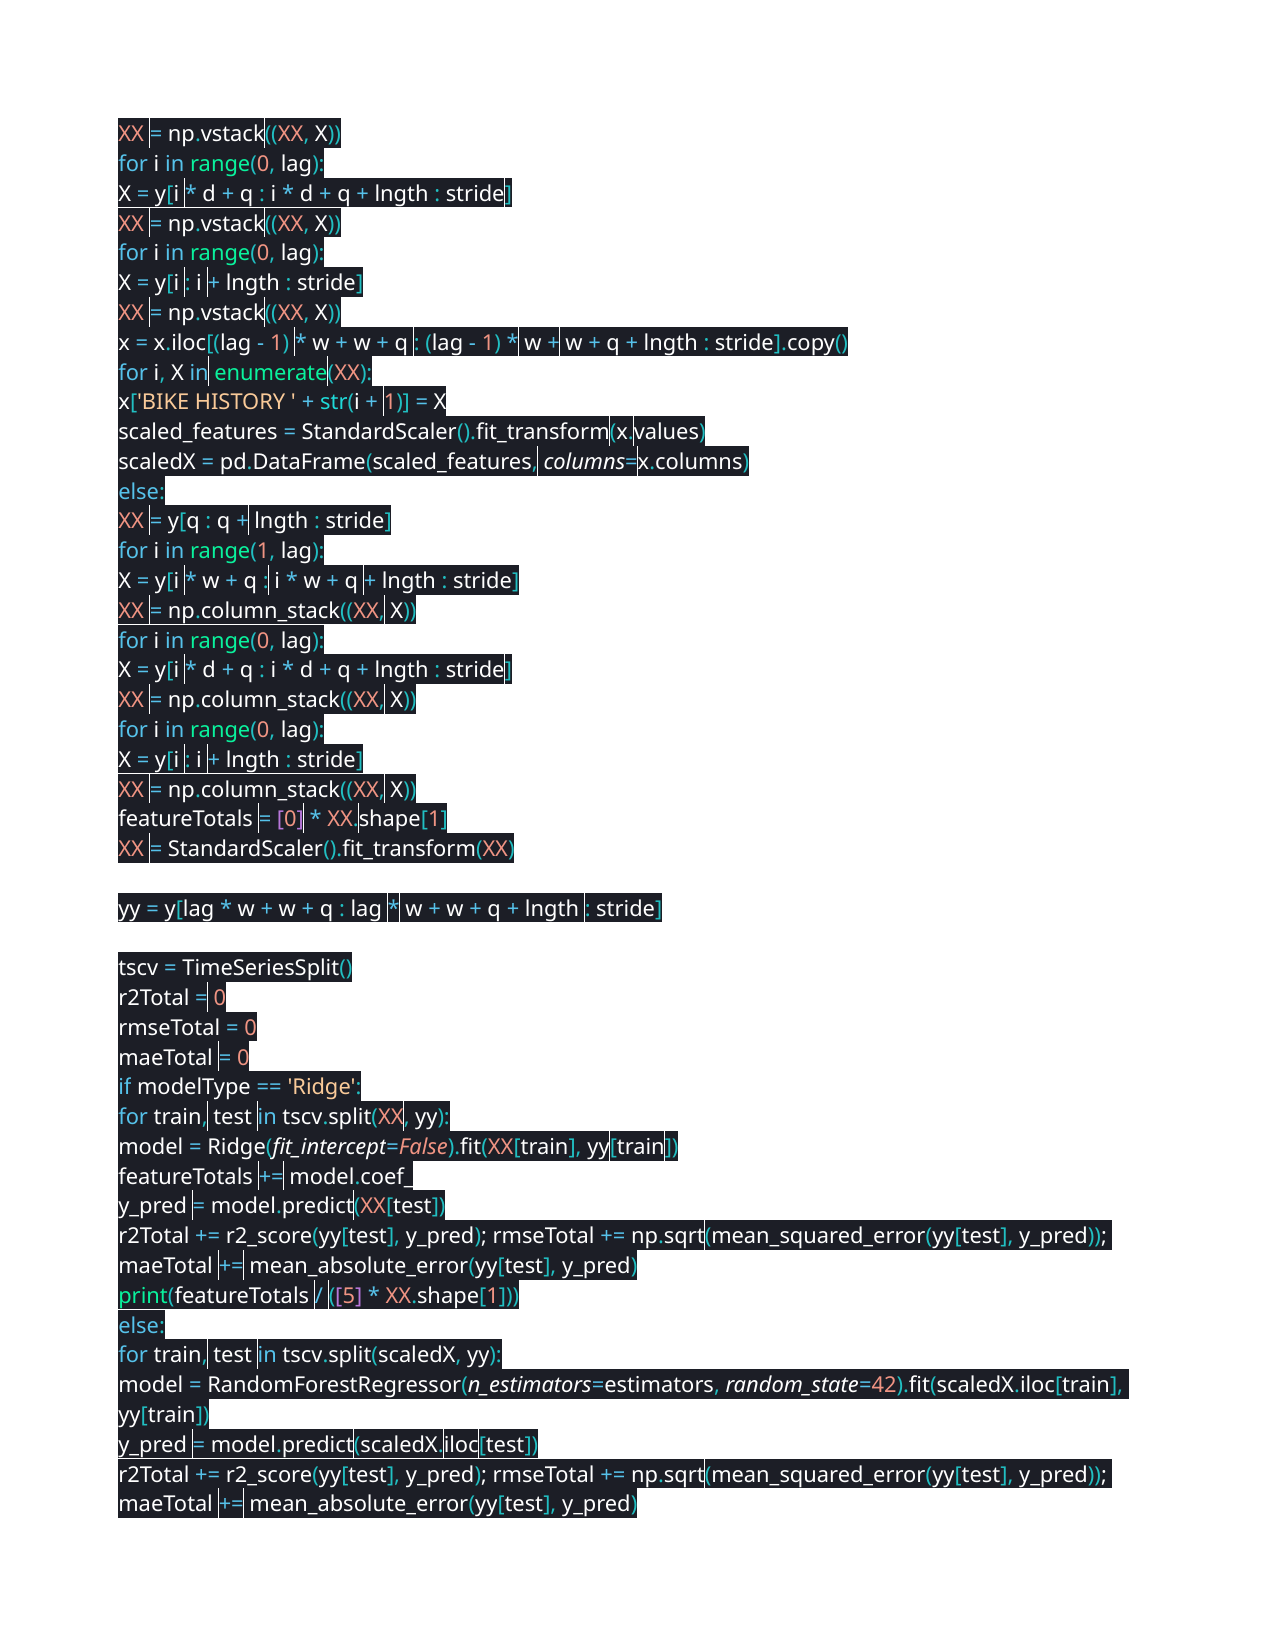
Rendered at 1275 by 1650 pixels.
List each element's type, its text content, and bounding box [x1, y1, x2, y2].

text for i, X in enumerate(XX): [118, 356, 1157, 386]
text r2Total = 0 [118, 982, 1157, 1012]
text XX = StandardScaler().fit_transform(XX) [118, 833, 1157, 863]
text for i in range(1, lag): [118, 535, 1157, 565]
text for i in range(0, lag): [118, 237, 1157, 267]
text X = y[i * d + q : i * d + q + lngth : stride] [118, 654, 1157, 684]
text for i in range(0, lag): [118, 714, 1157, 744]
text model = Ridge(fit_intercept=False).fit(XX[train], yy[train]) [118, 1131, 1157, 1161]
text XX = np.column_stack((XX, X)) [118, 595, 1157, 624]
text for i in range(0, lag): [118, 624, 1157, 654]
text XX = np.column_stack((XX, X)) [118, 684, 1157, 714]
text X = y[i : i + lngth : stride] [118, 744, 1157, 773]
text for train, test in tscv.split(XX, yy): [118, 1101, 1157, 1131]
text else: [118, 476, 1157, 505]
text XX = np.vstack((XX, X)) [118, 207, 1157, 237]
text featureTotals = [0] * XX.shape[1] [118, 803, 1157, 833]
text XX = np.column_stack((XX, X)) [118, 773, 1157, 803]
text rmseTotal = 0 [118, 1012, 1157, 1041]
text r2Total += r2_score(yy[test], y_pred); rmseTotal += np.sqrt(mean_squared_error(yy[test], y_pred)); maeTotal += mean_absolute_error(yy[test], y_pred) [118, 1220, 1157, 1280]
text XX = np.vstack((XX, X)) [118, 297, 1157, 327]
text featureTotals += model.coef_ [118, 1161, 1157, 1190]
text yy = y[lag * w + w + q : lag * w + w + q + lngth : stride] [118, 893, 1157, 922]
text X = y[i * d + q : i * d + q + lngth : stride] [118, 178, 1157, 207]
text if modelType == 'Ridge': [118, 1071, 1157, 1101]
text scaled_features = StandardScaler().fit_transform(x.values) [118, 416, 1157, 446]
text r2Total += r2_score(yy[test], y_pred); rmseTotal += np.sqrt(mean_squared_error(yy[test], y_pred)); maeTotal += mean_absolute_error(yy[test], y_pred) [118, 1458, 1157, 1518]
text x['BIKE HISTORY ' + str(i + 1)] = X [118, 386, 1157, 416]
text model = RandomForestRegressor(n_estimators=estimators, random_state=42).fit(scaledX.iloc[train], yy[train]) [118, 1369, 1157, 1429]
text y_pred = model.predict(XX[test]) [118, 1190, 1157, 1220]
text X = y[i : i + lngth : stride] [118, 267, 1157, 297]
text scaledX = pd.DataFrame(scaled_features, columns=x.columns) [118, 446, 1157, 476]
text for i in range(0, lag): [118, 148, 1157, 178]
text for train, test in tscv.split(scaledX, yy): [118, 1339, 1157, 1369]
text tscv = TimeSeriesSplit() [118, 952, 1157, 982]
text y_pred = model.predict(scaledX.iloc[test]) [118, 1429, 1157, 1458]
text maeTotal = 0 [118, 1041, 1157, 1071]
text else: [118, 1309, 1157, 1339]
text XX = y[q : q + lngth : stride] [118, 505, 1157, 535]
text x = x.iloc[(lag - 1) * w + w + q : (lag - 1) * w + w + q + lngth : stride].copy() [118, 327, 1157, 356]
text X = y[i * w + q : i * w + q + lngth : stride] [118, 565, 1157, 595]
text print(featureTotals / ([5] * XX.shape[1])) [118, 1280, 1157, 1309]
text XX = np.vstack((XX, X)) [118, 118, 1157, 148]
